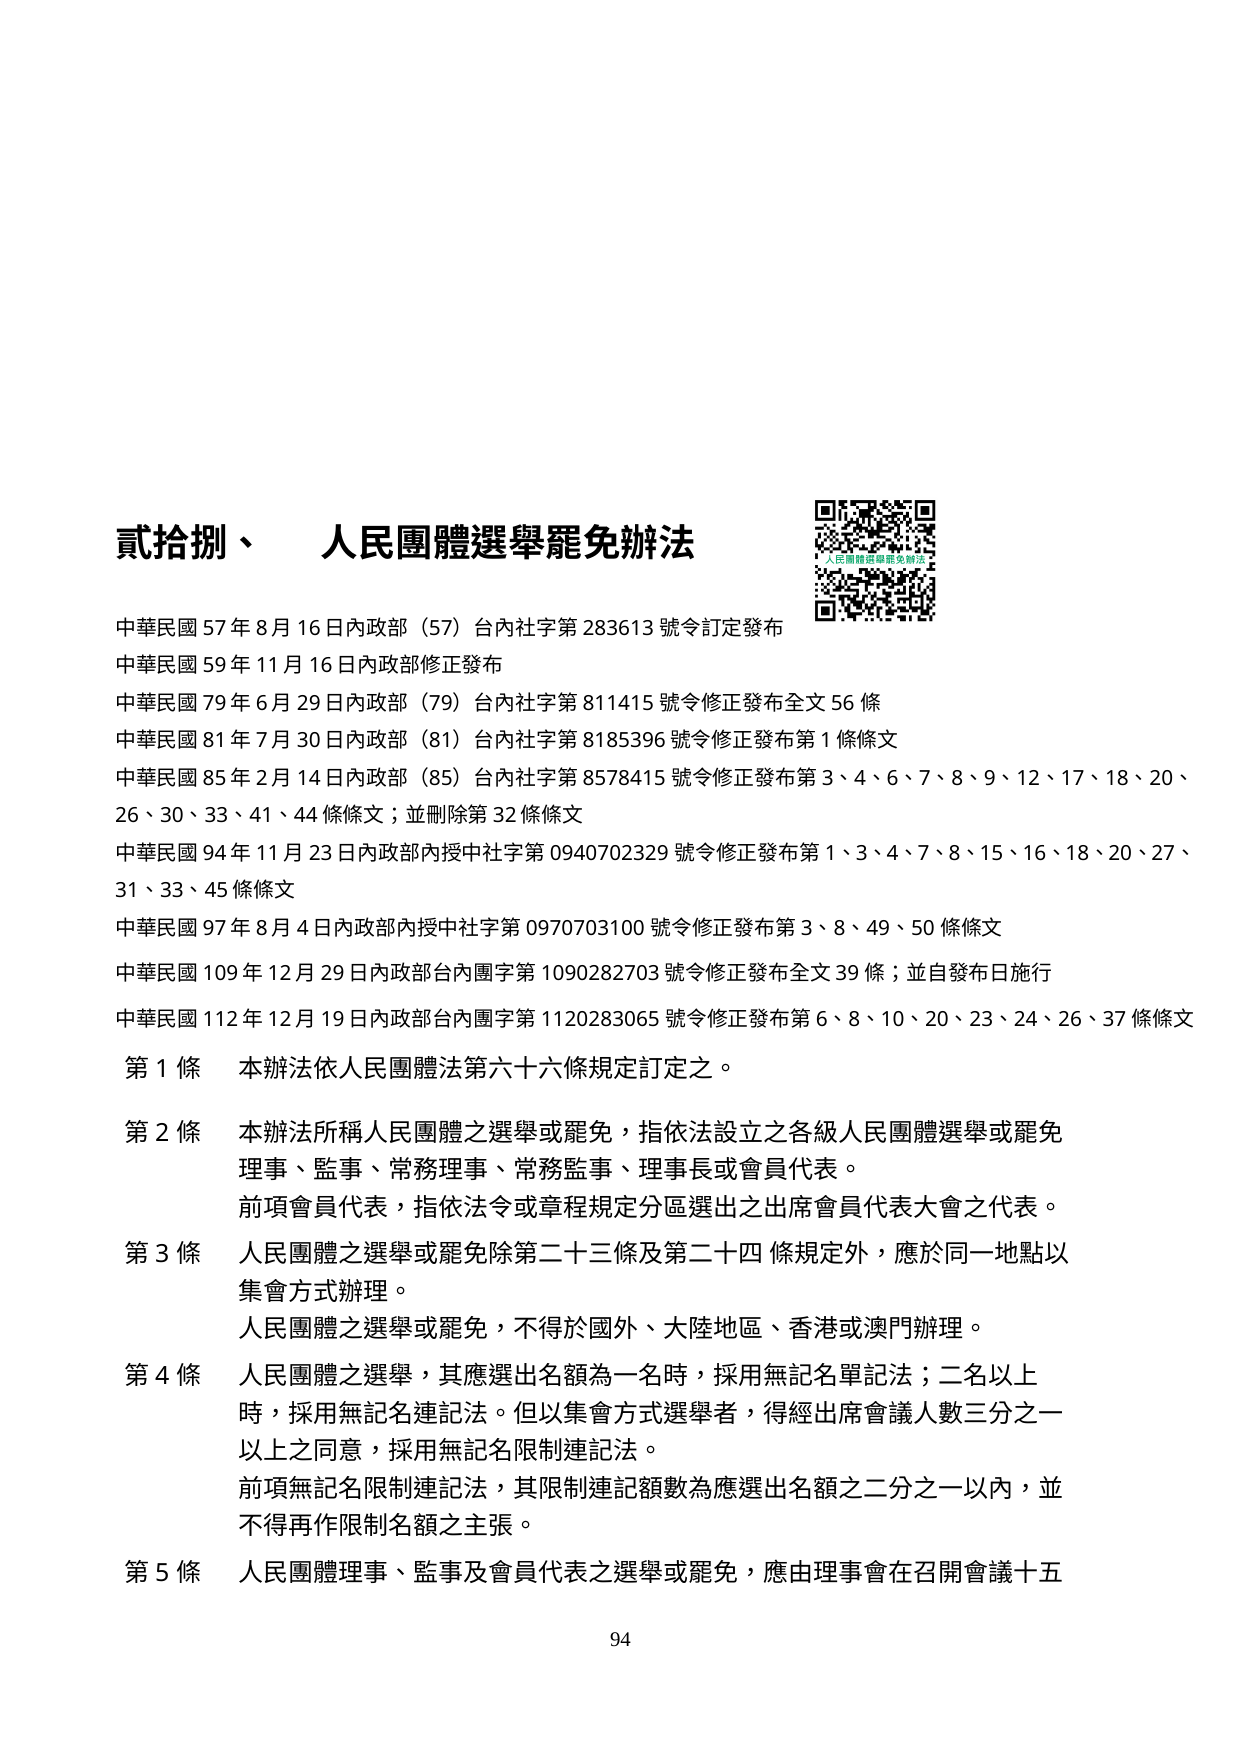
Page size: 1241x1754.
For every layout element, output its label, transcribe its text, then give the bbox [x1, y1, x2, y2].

picture [812, 497, 938, 624]
table_cell 第 4 條 [120, 1351, 234, 1547]
table_header 第 1 條 [120, 1044, 234, 1107]
table_header [938, 498, 1219, 603]
table_cell 人民團體理事、監事及會員代表之選舉或罷免，應由理事會在召開會議十五 [234, 1548, 1075, 1603]
table_cell 中華民國57年8月16日內政部（57）台內社字第 283613 號令訂定發布 中華民國59年11月16日內政部修正發布 中華民國79年6月29日內政部（79）台內社字第 811415 號令修正發布全文 56 條 中華民國81年7月30日內政部（81）台內社字第 8185396號令修正發布第1條條文 中華民國85年2月14日內政部（85）台內社字第 8578415 號令修正發布第 3、4、6、7、8、9、12、17、18、20、 26、30、33、41、44條條文；並刪除第32條條文 中華民國94年11月23日內政部內授中社字第 0940702329 號令修正發布第 1、3、4、7、8、15、16、18、20、27、 31、33、45條條文 中華民國97年8月4日內政部內授中社字第 0970703100 號令修正發布第 3、8、49、50 條條文 中華民國109年12月29日內政部台內團字第 1090282703號令修正發布全文 39 條；並自發布日施行 中華民國112年12月19日內政部台內團字第 1120283065 號令修正發布第 6、8、10、20、23、24、26、37 條條文 [115, 603, 1219, 1043]
table_header 貳拾捌、 [115, 498, 316, 603]
table_cell 第 2 條 [120, 1107, 234, 1229]
table_cell 人民團體之選舉，其應選出名額為一名時，採用無記名單記法；二名以上時，採用無記名連記法。但以集會方式選舉者，得經出席會議人數三分之一以上之同意，採用無記名限制連記法。 前項無記名限制連記法，其限制連記額數為應選出名額之二分之一以內，並不得再作限制名額之主張。 [234, 1351, 1075, 1547]
table_cell 第 3 條 [120, 1229, 234, 1351]
table_cell 第 5 條 [120, 1548, 234, 1603]
table_header 人民團體選舉罷免辦法 [316, 498, 812, 603]
table_cell 本辦法所稱人民團體之選舉或罷免，指依法設立之各級人民團體選舉或罷免理事、監事、常務理事、常務監事、理事長或會員代表。 前項會員代表，指依法令或章程規定分區選出之出席會員代表大會之代表。 [234, 1107, 1075, 1229]
table_header 本辦法依人民團體法第六十六條規定訂定之。 [234, 1044, 1075, 1107]
table_cell 人民團體之選舉或罷免除第二十三條及第二十四 條規定外，應於同一地點以集會方式辦理。 人民團體之選舉或罷免，不得於國外、大陸地區、香港或澳門辦理。 [234, 1229, 1075, 1351]
